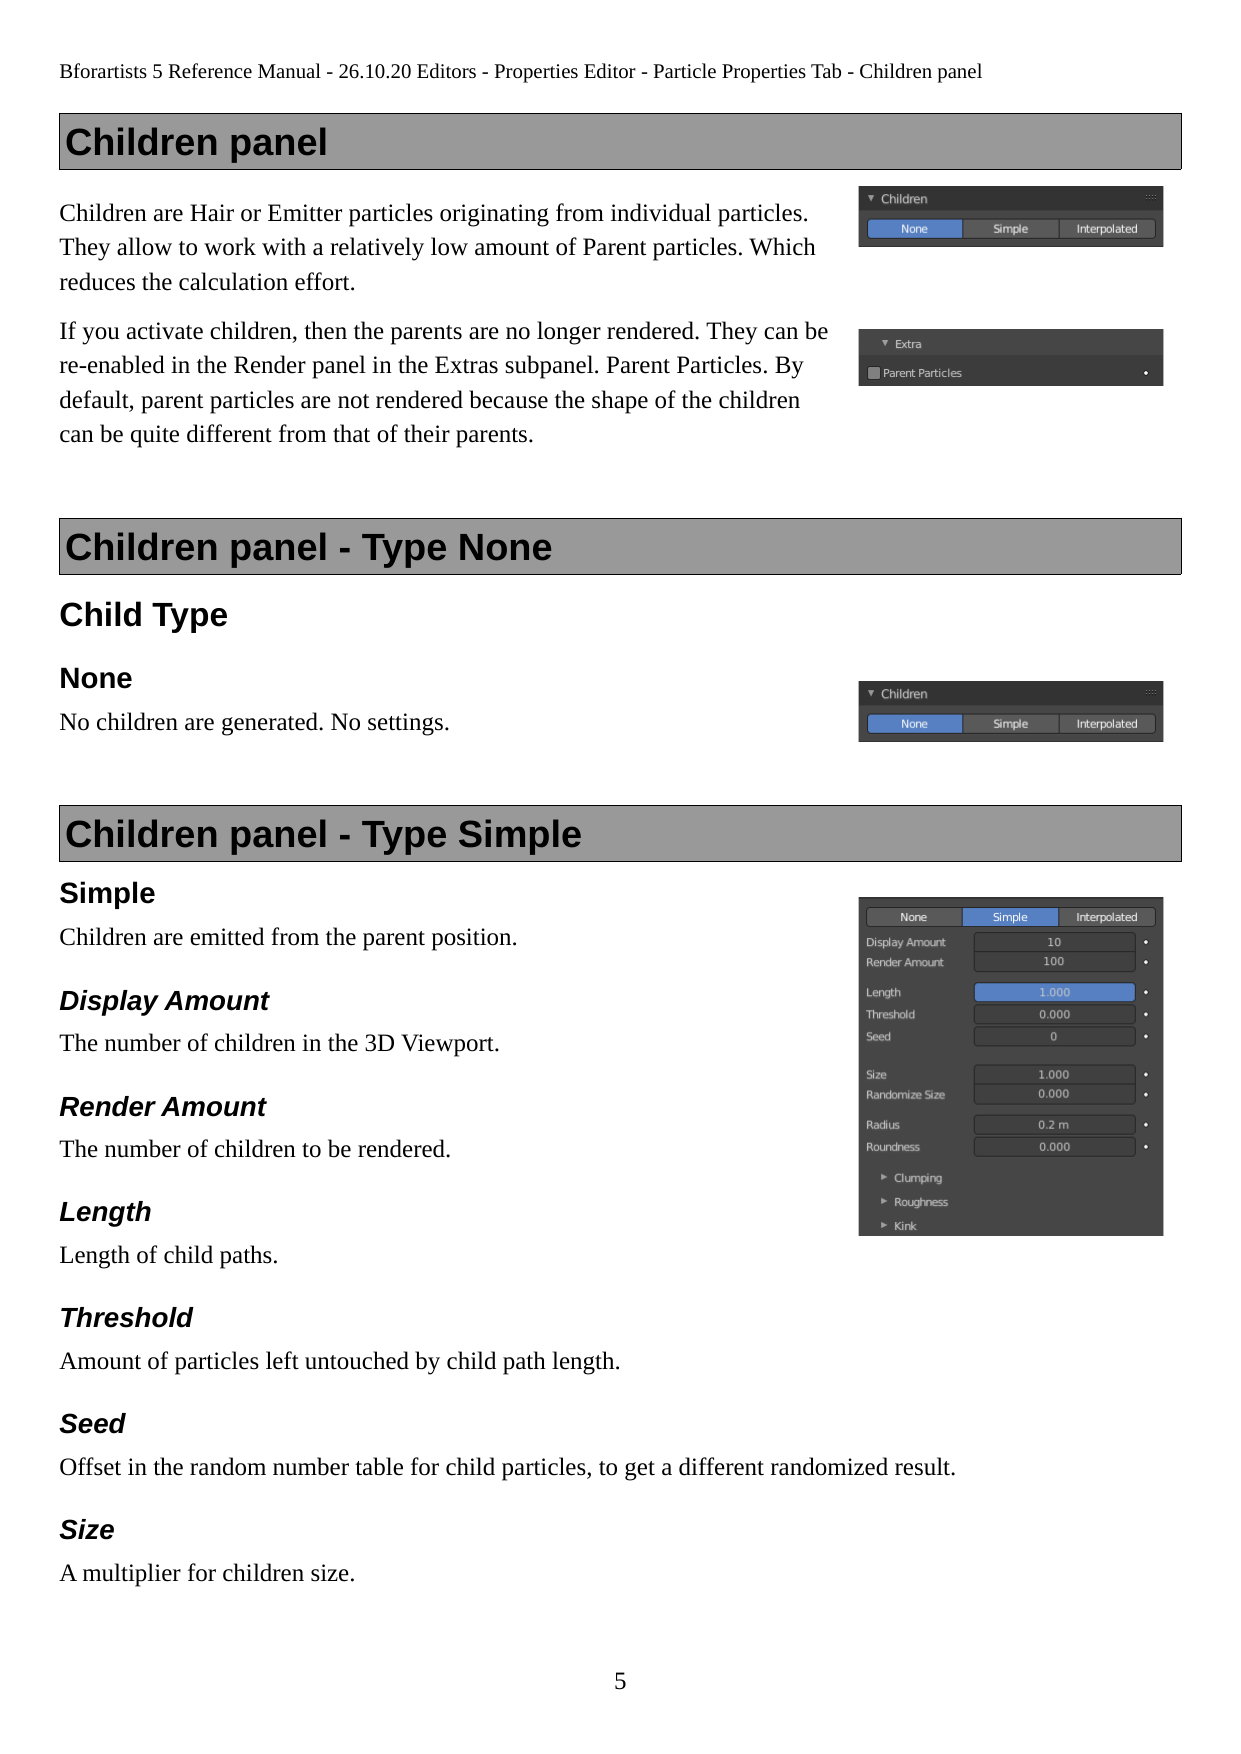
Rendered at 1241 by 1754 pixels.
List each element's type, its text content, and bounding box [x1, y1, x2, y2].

text The number of children in the 3D Viewport. [59, 1028, 858, 1057]
subtitle Simple [59, 876, 1181, 910]
text Length of child paths. [59, 1240, 1181, 1269]
picture [858, 329, 1164, 386]
picture [858, 186, 1164, 247]
picture [858, 681, 1164, 742]
text Offset in the random number table for child particles, to get a different randomized result. [59, 1452, 1181, 1481]
subtitle [1164, 984, 1181, 1016]
subtitle Display Amount [59, 984, 858, 1016]
text The number of children to be rendered. [59, 1134, 858, 1163]
subtitle Child Type [59, 595, 1181, 633]
text If you activate children, then the parents are no longer rendered. They can be re-enabled in the Render panel in the Extras subpanel. Parent Particles. By default, parent particles are not rendered because the shape of the children can be quite different from that of their parents. [59, 316, 1181, 448]
subtitle Threshold [59, 1302, 1181, 1334]
subtitle [1164, 1196, 1181, 1228]
subtitle None [59, 661, 1181, 694]
text Children are emitted from the parent position. [59, 922, 858, 951]
text A multiplier for children size. [59, 1558, 1181, 1587]
subtitle Seed [59, 1408, 1181, 1439]
subtitle Render Amount [59, 1090, 858, 1122]
text No children are generated. No settings. [59, 707, 858, 736]
subtitle [1164, 1090, 1181, 1122]
picture [858, 897, 1164, 1236]
table_header Children panel - Type None [60, 519, 1181, 574]
table_header Children panel [60, 114, 1181, 169]
subtitle Size [59, 1514, 1181, 1546]
text Children are Hair or Emitter particles originating from individual particles. They allow to work with a relatively low amount of Parent particles. Which reduces the calculation effort. [59, 247, 1181, 296]
table_header Children panel - Type Simple [60, 806, 1181, 861]
subtitle Length [59, 1196, 858, 1228]
text Amount of particles left untouched by child path length. [59, 1346, 1181, 1375]
